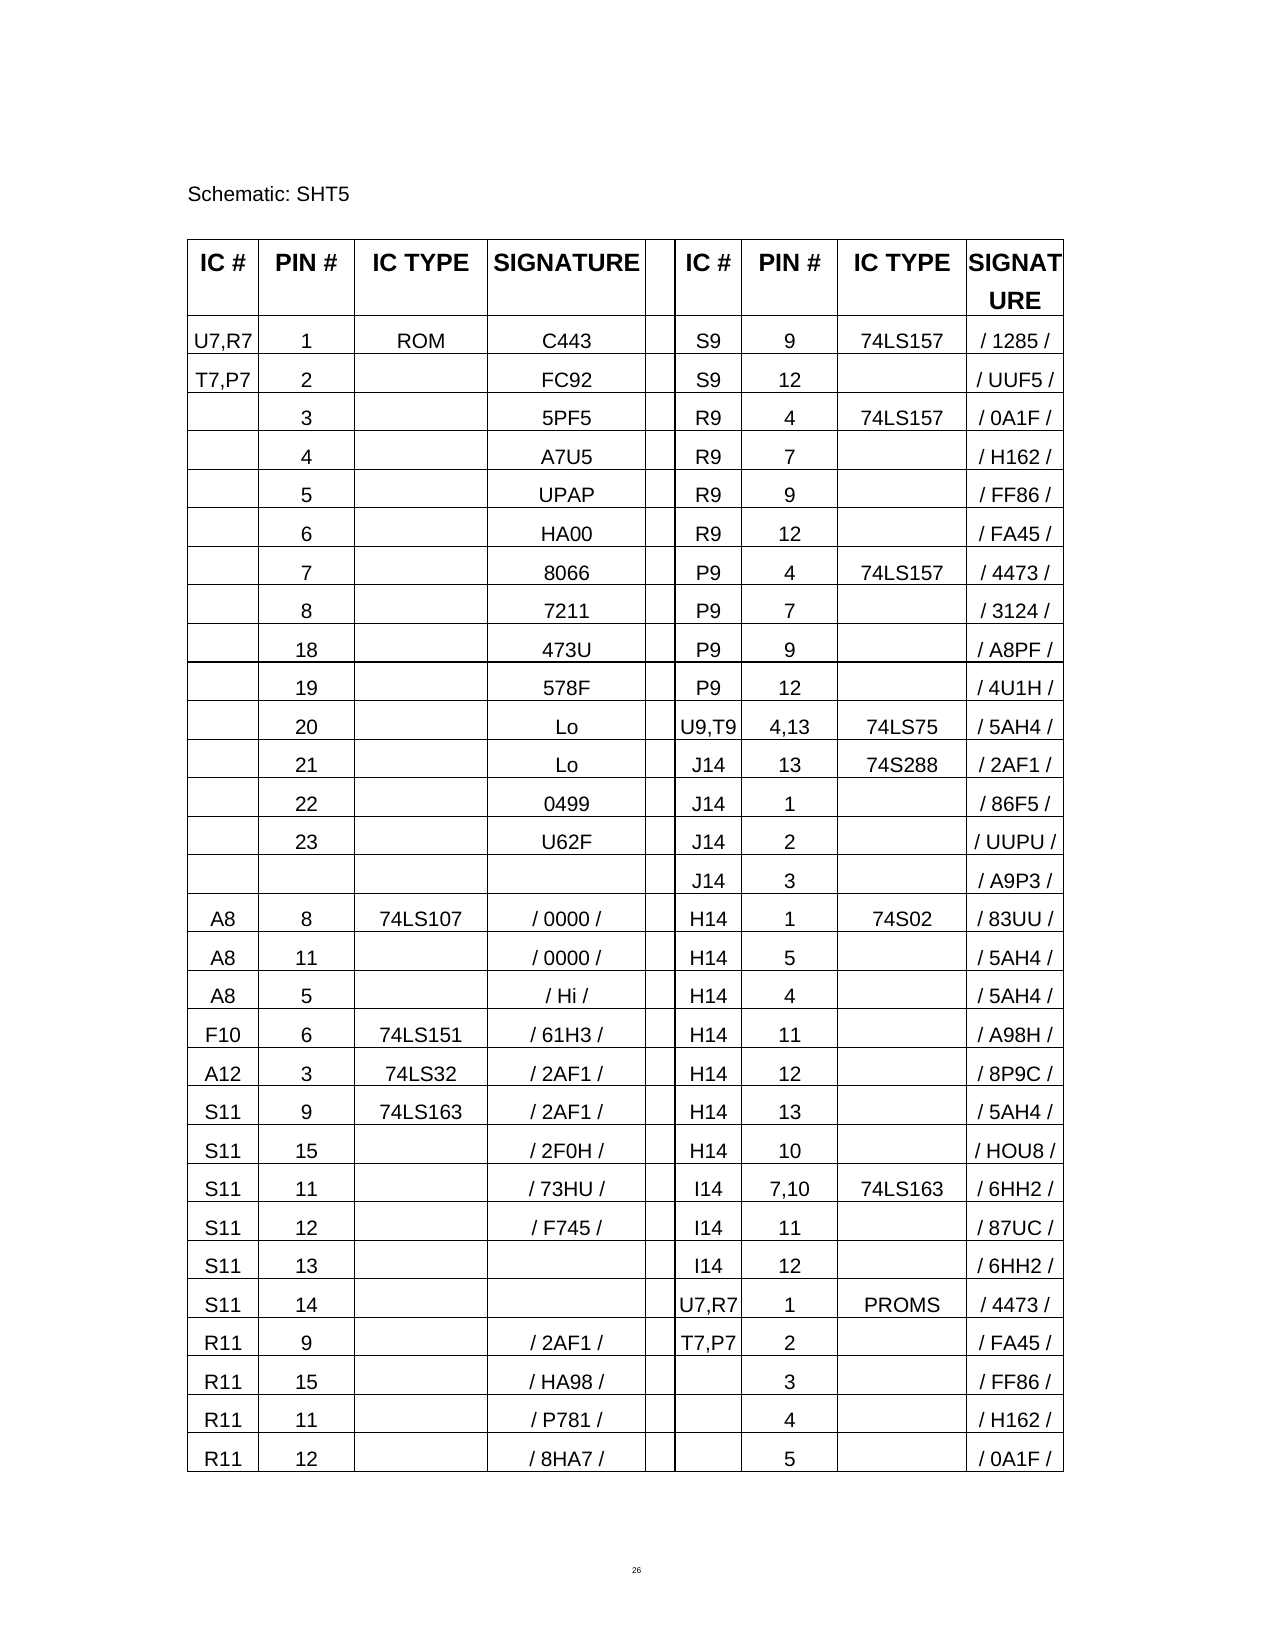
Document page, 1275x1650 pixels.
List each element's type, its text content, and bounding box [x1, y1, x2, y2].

table_cell [355, 663, 487, 700]
table_cell [838, 817, 966, 854]
table_cell F10 [188, 1009, 258, 1047]
table_header PIN # [259, 240, 354, 314]
table_cell 12 [742, 663, 837, 700]
table_cell [355, 547, 487, 584]
table_cell [259, 855, 354, 893]
table_cell 8066 [488, 547, 645, 584]
table_cell 12 [259, 1202, 354, 1239]
table_cell R11 [188, 1356, 258, 1394]
table_cell / 6HH2 / [967, 1241, 1063, 1278]
table_cell 14 [259, 1279, 354, 1317]
table_cell [488, 855, 645, 893]
table_cell 15 [259, 1125, 354, 1162]
table_cell 11 [742, 1009, 837, 1047]
table_cell [646, 624, 674, 661]
table_cell [646, 740, 674, 777]
table_cell [355, 1318, 487, 1355]
table_cell / UUF5 / [967, 354, 1063, 392]
table_cell 23 [259, 817, 354, 854]
table_cell 6 [259, 1009, 354, 1047]
table_cell 3 [742, 1356, 837, 1394]
table_cell / 61H3 / [488, 1009, 645, 1047]
table_cell 21 [259, 740, 354, 777]
table_cell / FF86 / [967, 1356, 1063, 1394]
table_cell [646, 1433, 674, 1471]
table_cell 6 [259, 508, 354, 546]
table_cell [646, 701, 674, 738]
table_cell U62F [488, 817, 645, 854]
table_cell J14 [676, 740, 741, 777]
table_cell 7 [742, 431, 837, 469]
table_cell 13 [259, 1241, 354, 1278]
table_cell / 73HU / [488, 1164, 645, 1201]
table_cell R11 [188, 1433, 258, 1471]
table_cell [355, 740, 487, 777]
table_cell [646, 354, 674, 392]
table_cell 3 [259, 393, 354, 430]
table_cell [838, 663, 966, 700]
table_cell 12 [742, 1241, 837, 1278]
table_cell R11 [188, 1395, 258, 1432]
table_cell 1 [259, 316, 354, 353]
table_cell [646, 431, 674, 469]
table_cell 4 [742, 1395, 837, 1432]
table_cell / P781 / [488, 1395, 645, 1432]
table_cell [188, 740, 258, 777]
table_cell 74LS157 [838, 547, 966, 584]
table_cell / 2AF1 / [488, 1048, 645, 1085]
table_cell [646, 1048, 674, 1085]
table_cell 5 [742, 932, 837, 970]
table_cell [188, 547, 258, 584]
table_cell [188, 431, 258, 469]
table_cell / 86F5 / [967, 778, 1063, 816]
table_cell [355, 855, 487, 893]
table_cell 74LS151 [355, 1009, 487, 1047]
table_cell 74LS107 [355, 894, 487, 931]
table_cell PROMS [838, 1279, 966, 1317]
table_cell 74LS75 [838, 701, 966, 738]
table_cell / 4U1H / [967, 663, 1063, 700]
table_cell T7,P7 [676, 1318, 741, 1355]
table_cell [188, 855, 258, 893]
table_cell S11 [188, 1086, 258, 1124]
table_cell H14 [676, 1009, 741, 1047]
table_cell H14 [676, 1125, 741, 1162]
table_cell 4 [259, 431, 354, 469]
table_cell 473U [488, 624, 645, 661]
table_header SIGNATURE [488, 240, 645, 314]
table_cell H14 [676, 1086, 741, 1124]
table_cell [646, 1356, 674, 1394]
table_cell [646, 932, 674, 970]
table_cell 74S02 [838, 894, 966, 931]
table_cell [188, 470, 258, 507]
table_cell 11 [742, 1202, 837, 1239]
table_cell [355, 1164, 487, 1201]
table_cell / F745 / [488, 1202, 645, 1239]
table_cell 74LS157 [838, 393, 966, 430]
table_cell 11 [259, 1164, 354, 1201]
table_cell [838, 431, 966, 469]
table_cell [355, 1125, 487, 1162]
table_cell [646, 1164, 674, 1201]
table_cell 12 [742, 508, 837, 546]
table_header [646, 240, 674, 314]
table_cell / 0000 / [488, 932, 645, 970]
table_cell [355, 817, 487, 854]
table_cell S11 [188, 1125, 258, 1162]
text Schematic: SHT5 [187, 183, 1087, 206]
table_cell [355, 508, 487, 546]
table_cell [355, 1202, 487, 1239]
table_cell [838, 1125, 966, 1162]
table_cell [355, 393, 487, 430]
table_cell [188, 701, 258, 738]
table_cell [646, 585, 674, 623]
table_cell / 83UU / [967, 894, 1063, 931]
table_cell [838, 1356, 966, 1394]
table_cell 5 [259, 971, 354, 1008]
table_cell 4 [742, 547, 837, 584]
table_cell [188, 508, 258, 546]
table_cell I14 [676, 1241, 741, 1278]
table_cell 8 [259, 894, 354, 931]
table_cell / 1285 / [967, 316, 1063, 353]
table_cell S11 [188, 1202, 258, 1239]
table_cell [838, 1086, 966, 1124]
table_cell [646, 778, 674, 816]
table_cell [188, 817, 258, 854]
table_cell A8 [188, 971, 258, 1008]
table_cell [355, 971, 487, 1008]
table_cell 10 [742, 1125, 837, 1162]
table_cell [355, 1433, 487, 1471]
table_cell / FA45 / [967, 508, 1063, 546]
table_cell R9 [676, 431, 741, 469]
table_cell [646, 1125, 674, 1162]
table_cell / 4473 / [967, 1279, 1063, 1317]
table_cell Lo [488, 740, 645, 777]
table_cell [838, 624, 966, 661]
table_cell 12 [259, 1433, 354, 1471]
table_cell [838, 1202, 966, 1239]
table_cell U7,R7 [676, 1279, 741, 1317]
table_cell / UUPU / [967, 817, 1063, 854]
table_cell I14 [676, 1164, 741, 1201]
table_cell [355, 624, 487, 661]
table_cell 13 [742, 740, 837, 777]
table_cell 15 [259, 1356, 354, 1394]
table_cell 3 [742, 855, 837, 893]
table_cell [646, 470, 674, 507]
table_cell 578F [488, 663, 645, 700]
table_cell / Hi / [488, 971, 645, 1008]
table_cell [838, 855, 966, 893]
table_cell [646, 894, 674, 931]
table_cell S11 [188, 1241, 258, 1278]
table_cell 5 [259, 470, 354, 507]
table_cell / A98H / [967, 1009, 1063, 1047]
table_cell 2 [259, 354, 354, 392]
table_cell [188, 778, 258, 816]
table_cell / 3124 / [967, 585, 1063, 623]
table_cell / 5AH4 / [967, 932, 1063, 970]
table_cell [676, 1395, 741, 1432]
table_cell / 5AH4 / [967, 1086, 1063, 1124]
table_cell 12 [742, 1048, 837, 1085]
table_cell [646, 855, 674, 893]
table_cell [355, 701, 487, 738]
table_cell [355, 778, 487, 816]
table_cell R11 [188, 1318, 258, 1355]
table_cell [355, 1395, 487, 1432]
table_cell ROM [355, 316, 487, 353]
table_cell [488, 1241, 645, 1278]
table_cell 9 [259, 1086, 354, 1124]
table_cell [646, 547, 674, 584]
table_cell A8 [188, 932, 258, 970]
table_cell [188, 663, 258, 700]
table_cell [646, 663, 674, 700]
table_cell 1 [742, 1279, 837, 1317]
table_cell [838, 1433, 966, 1471]
table_cell S9 [676, 354, 741, 392]
table_header IC TYPE [355, 240, 487, 314]
table_cell 12 [742, 354, 837, 392]
table_cell [355, 585, 487, 623]
table_cell [188, 585, 258, 623]
table_cell 13 [742, 1086, 837, 1124]
table_cell Lo [488, 701, 645, 738]
table_cell 74LS32 [355, 1048, 487, 1085]
table_cell [646, 1009, 674, 1047]
table_cell 18 [259, 624, 354, 661]
table_cell / HOU8 / [967, 1125, 1063, 1162]
table_cell [188, 393, 258, 430]
table_cell / 2AF1 / [967, 740, 1063, 777]
table_cell [646, 393, 674, 430]
table_cell / A8PF / [967, 624, 1063, 661]
table_cell [646, 1318, 674, 1355]
table_header PIN # [742, 240, 837, 314]
table_cell R9 [676, 393, 741, 430]
table_cell 2 [742, 1318, 837, 1355]
table_cell 7 [742, 585, 837, 623]
table_cell 9 [742, 470, 837, 507]
table_cell 4 [742, 393, 837, 430]
table_cell [838, 778, 966, 816]
table_cell J14 [676, 817, 741, 854]
table_cell U7,R7 [188, 316, 258, 353]
table_cell / H162 / [967, 431, 1063, 469]
table_cell / 2F0H / [488, 1125, 645, 1162]
table_cell 9 [259, 1318, 354, 1355]
table_cell / 4473 / [967, 547, 1063, 584]
table_cell [676, 1433, 741, 1471]
table_cell / 5AH4 / [967, 701, 1063, 738]
table_cell 74LS157 [838, 316, 966, 353]
table_cell 9 [742, 624, 837, 661]
table_cell HA00 [488, 508, 645, 546]
table_cell 5 [742, 1433, 837, 1471]
table_cell A7U5 [488, 431, 645, 469]
table_cell [838, 1048, 966, 1085]
table_header IC TYPE [838, 240, 966, 314]
table_cell [646, 1202, 674, 1239]
table_cell / H162 / [967, 1395, 1063, 1432]
table_cell [355, 1356, 487, 1394]
table_cell 9 [742, 316, 837, 353]
table_cell 8 [259, 585, 354, 623]
table_cell 3 [259, 1048, 354, 1085]
table_cell 74S288 [838, 740, 966, 777]
table_cell P9 [676, 663, 741, 700]
table_cell [355, 1241, 487, 1278]
table_cell P9 [676, 547, 741, 584]
table_cell U9,T9 [676, 701, 741, 738]
table_cell H14 [676, 971, 741, 1008]
table_cell / 87UC / [967, 1202, 1063, 1239]
table_cell 5PF5 [488, 393, 645, 430]
table_cell [676, 1356, 741, 1394]
table_cell [355, 932, 487, 970]
table_cell [838, 1241, 966, 1278]
table_header IC # [676, 240, 741, 314]
table_cell H14 [676, 932, 741, 970]
table_cell [838, 1395, 966, 1432]
table_cell 74LS163 [355, 1086, 487, 1124]
table_cell / HA98 / [488, 1356, 645, 1394]
table_cell / 2AF1 / [488, 1318, 645, 1355]
table_cell P9 [676, 585, 741, 623]
table_cell / FA45 / [967, 1318, 1063, 1355]
table_cell 7211 [488, 585, 645, 623]
table_cell / FF86 / [967, 470, 1063, 507]
table_cell H14 [676, 894, 741, 931]
table_cell C443 [488, 316, 645, 353]
table_cell J14 [676, 855, 741, 893]
table_cell [838, 470, 966, 507]
table_header IC # [188, 240, 258, 314]
table_cell [838, 1318, 966, 1355]
table_cell 74LS163 [838, 1164, 966, 1201]
table_cell 2 [742, 817, 837, 854]
table_cell [355, 431, 487, 469]
table_cell R9 [676, 470, 741, 507]
table_cell / 0A1F / [967, 393, 1063, 430]
table_cell 11 [259, 1395, 354, 1432]
table_cell A12 [188, 1048, 258, 1085]
table_cell / 0000 / [488, 894, 645, 931]
table_cell [646, 1279, 674, 1317]
table_cell [646, 971, 674, 1008]
table_cell / 2AF1 / [488, 1086, 645, 1124]
table_cell I14 [676, 1202, 741, 1239]
table_cell H14 [676, 1048, 741, 1085]
table_cell [355, 470, 487, 507]
table_cell / A9P3 / [967, 855, 1063, 893]
table_cell S9 [676, 316, 741, 353]
table_cell 4 [742, 971, 837, 1008]
table_cell S11 [188, 1164, 258, 1201]
table_cell [646, 508, 674, 546]
table_cell / 5AH4 / [967, 971, 1063, 1008]
table_cell [838, 508, 966, 546]
table_cell [838, 971, 966, 1008]
table_cell / 0A1F / [967, 1433, 1063, 1471]
table_cell 22 [259, 778, 354, 816]
table_header SIGNATURE [967, 240, 1063, 314]
table_cell A8 [188, 894, 258, 931]
table_cell / 6HH2 / [967, 1164, 1063, 1201]
table_cell [646, 1086, 674, 1124]
table_cell 1 [742, 894, 837, 931]
table_cell [646, 1395, 674, 1432]
table_cell 7,10 [742, 1164, 837, 1201]
table_cell 11 [259, 932, 354, 970]
table_cell UPAP [488, 470, 645, 507]
table_cell [646, 817, 674, 854]
table_cell T7,P7 [188, 354, 258, 392]
table_cell [838, 1009, 966, 1047]
table_cell [646, 316, 674, 353]
table_cell [838, 354, 966, 392]
table_cell S11 [188, 1279, 258, 1317]
table_cell 1 [742, 778, 837, 816]
table_cell [355, 1279, 487, 1317]
table_cell [838, 585, 966, 623]
table_cell [646, 1241, 674, 1278]
table_cell [488, 1279, 645, 1317]
table_cell [838, 932, 966, 970]
table_cell 4,13 [742, 701, 837, 738]
table_cell 7 [259, 547, 354, 584]
table_cell 19 [259, 663, 354, 700]
table_cell [355, 354, 487, 392]
table_cell / 8P9C / [967, 1048, 1063, 1085]
table_cell 0499 [488, 778, 645, 816]
table_cell [188, 624, 258, 661]
table_cell P9 [676, 624, 741, 661]
table_cell R9 [676, 508, 741, 546]
table_cell FC92 [488, 354, 645, 392]
table_cell J14 [676, 778, 741, 816]
table_cell / 8HA7 / [488, 1433, 645, 1471]
table_cell 20 [259, 701, 354, 738]
